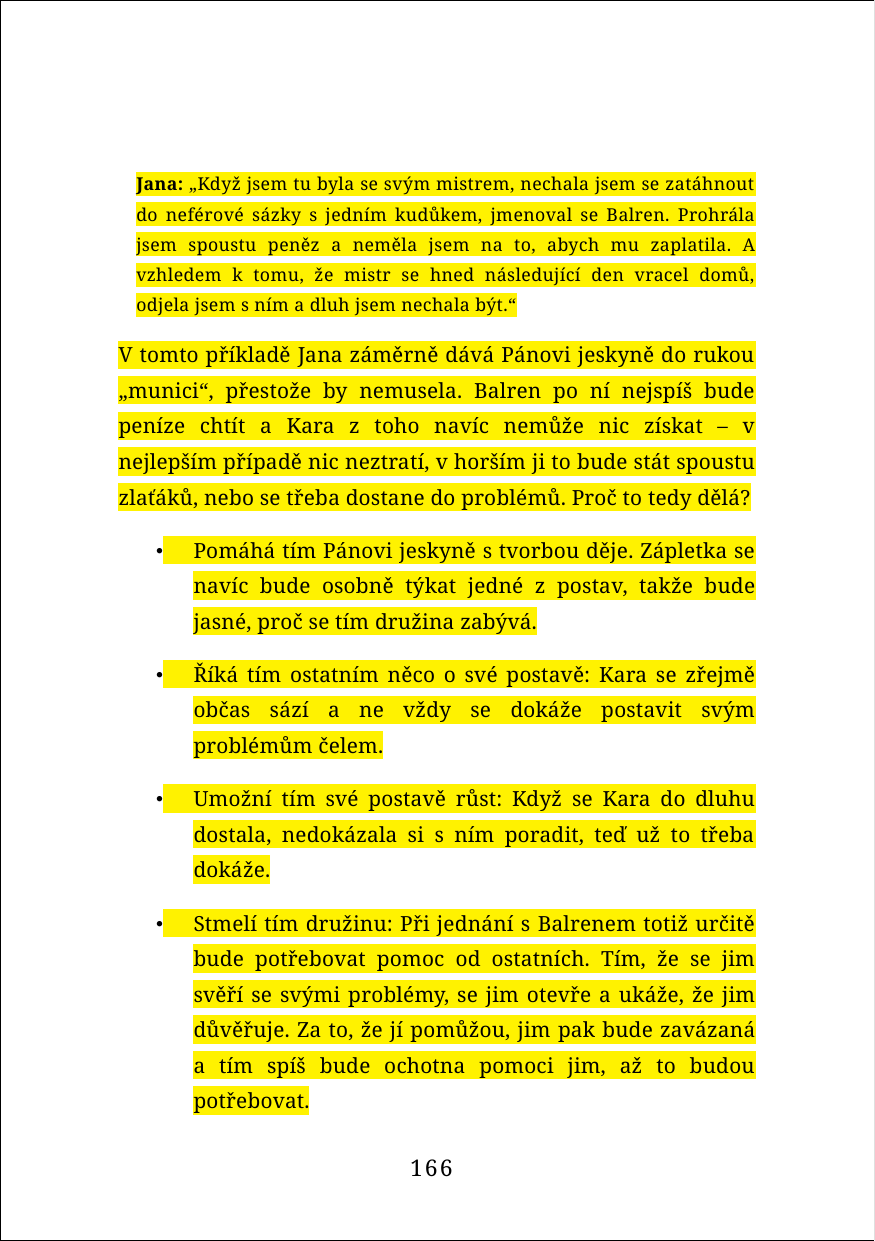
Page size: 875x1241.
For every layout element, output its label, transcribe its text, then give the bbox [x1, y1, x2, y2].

text V tomto příkladě Jana záměrně dává Pánovi jeskyně do rukou „munici“, přestože by nemusela. Balren po ní nejspíš bude peníze chtít a Kara z toho navíc nemůže nic získat – v nejlepším případě nic neztratí, v horším ji to bude stát spoustu zlaťáků, nebo se třeba dostane do problémů. Proč to tedy dělá? [118, 341, 756, 511]
list Pomáhá tím Pánovi jeskyně s tvorbou děje. Zápletka se navíc bude osobně týkat jedné z postav, takže bude jasné, proč se tím družina zabývá. [156, 536, 756, 635]
list Umožní tím své postavě růst: Když se Kara do dluhu dostala, nedokázala si s ním poradit, teď už to třeba dokáže. [156, 784, 756, 884]
list Říká tím ostatním něco o své postavě: Kara se zřejmě občas sází a ne vždy se dokáže postavit svým problémům čelem. [156, 660, 756, 759]
list Stmelí tím družinu: Při jednání s Balrenem totiž určitě bude potřebovat pomoc od ostatních. Tím, že se jim svěří se svými problémy, se jim otevře a ukáže, že jim důvěřuje. Za to, že jí pomůžou, jim pak bude zavázaná a tím spíš bude ochotna pomoci jim, až to budou potřebovat. [156, 909, 756, 1115]
text Jana: „Když jsem tu byla se svým mistrem, nechala jsem se zatáhnout do neférové sázky s jedním kudůkem, jmenoval se Balren. Prohrála jsem spoustu peněz a neměla jsem na to, abych mu zaplatila. A vzhledem k tomu, že mistr se hned následující den vracel domů, odjela jsem s ním a dluh jsem nechala být.“ [136, 172, 756, 317]
